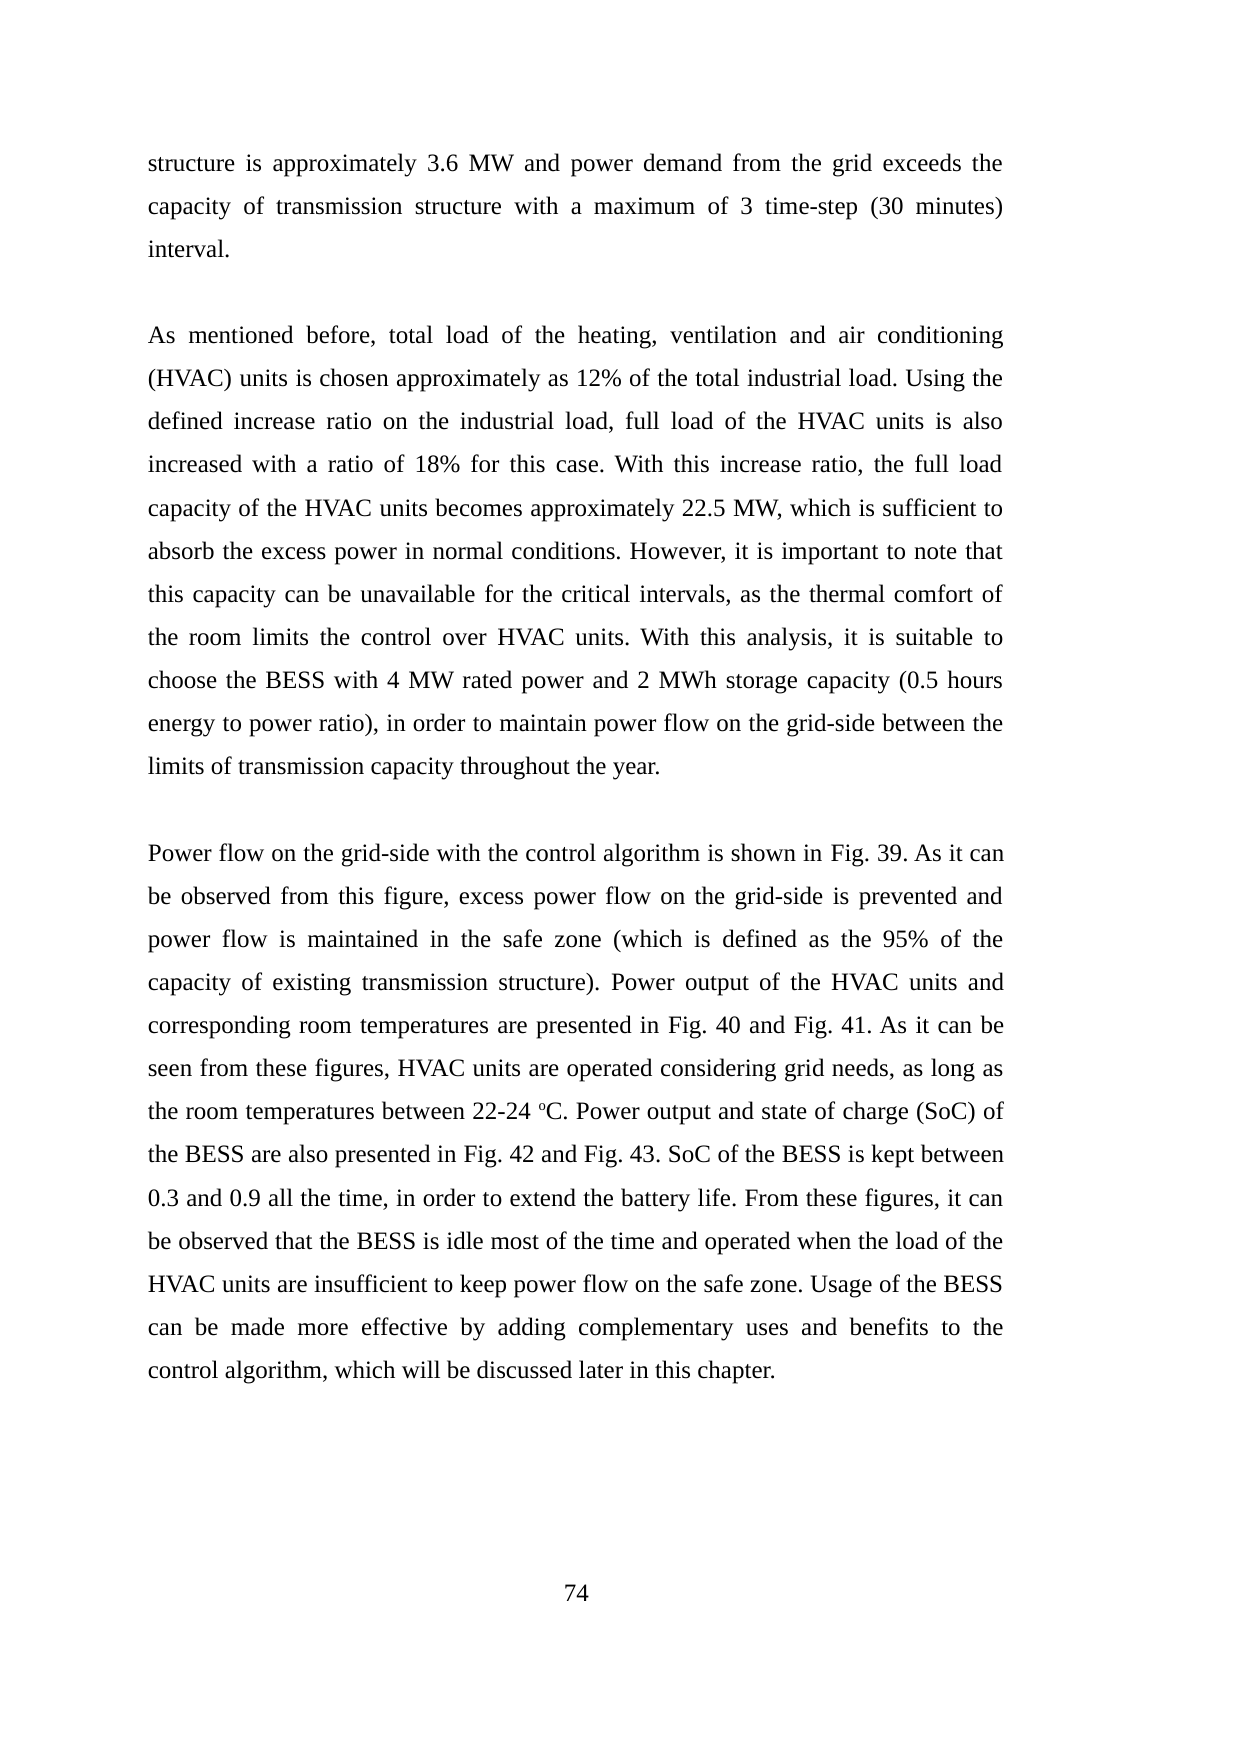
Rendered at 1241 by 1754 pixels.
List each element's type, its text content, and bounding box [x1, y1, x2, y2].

text As mentioned before, total load of the heating, ventilation and air conditioning (HVAC) units is chosen approximately as 12% of the total industrial load. Using the defined increase ratio on the industrial load, full load of the HVAC units is also increased with a ratio of 18% for this case. With this increase ratio, the full load capacity of the HVAC units becomes approximately 22.5 MW, which is sufficient to absorb the excess power in normal conditions. However, it is important to note that this capacity can be unavailable for the critical intervals, as the thermal comfort of the room limits the control over HVAC units. With this analysis, it is suitable to choose the BESS with 4 MW rated power and 2 MWh storage capacity (0.5 hours energy to power ratio), in order to maintain power flow on the grid-side between the limits of transmission capacity throughout the year. [148, 320, 1004, 780]
text Power flow on the grid-side with the control algorithm is shown in Fig. 39. As it can be observed from this figure, excess power flow on the grid-side is prevented and power flow is maintained in the safe zone (which is defined as the 95% of the capacity of existing transmission structure). Power output of the HVAC units and corresponding room temperatures are presented in Fig. 40 and Fig. 41. As it can be seen from these figures, HVAC units are operated considering grid needs, as long as the room temperatures between 22-24 oC. Power output and state of charge (SoC) of the BESS are also presented in Fig. 42 and Fig. 43. SoC of the BESS is kept between 0.3 and 0.9 all the time, in order to extend the battery life. From these figures, it can be observed that the BESS is idle most of the time and operated when the load of the HVAC units are insufficient to keep power flow on the safe zone. Usage of the BESS can be made more effective by adding complementary uses and benefits to the control algorithm, which will be discussed later in this chapter. [148, 838, 1004, 1384]
text structure is approximately 3.6 MW and power demand from the grid exceeds the capacity of transmission structure with a maximum of 3 time-step (30 minutes) interval. [148, 148, 1004, 263]
